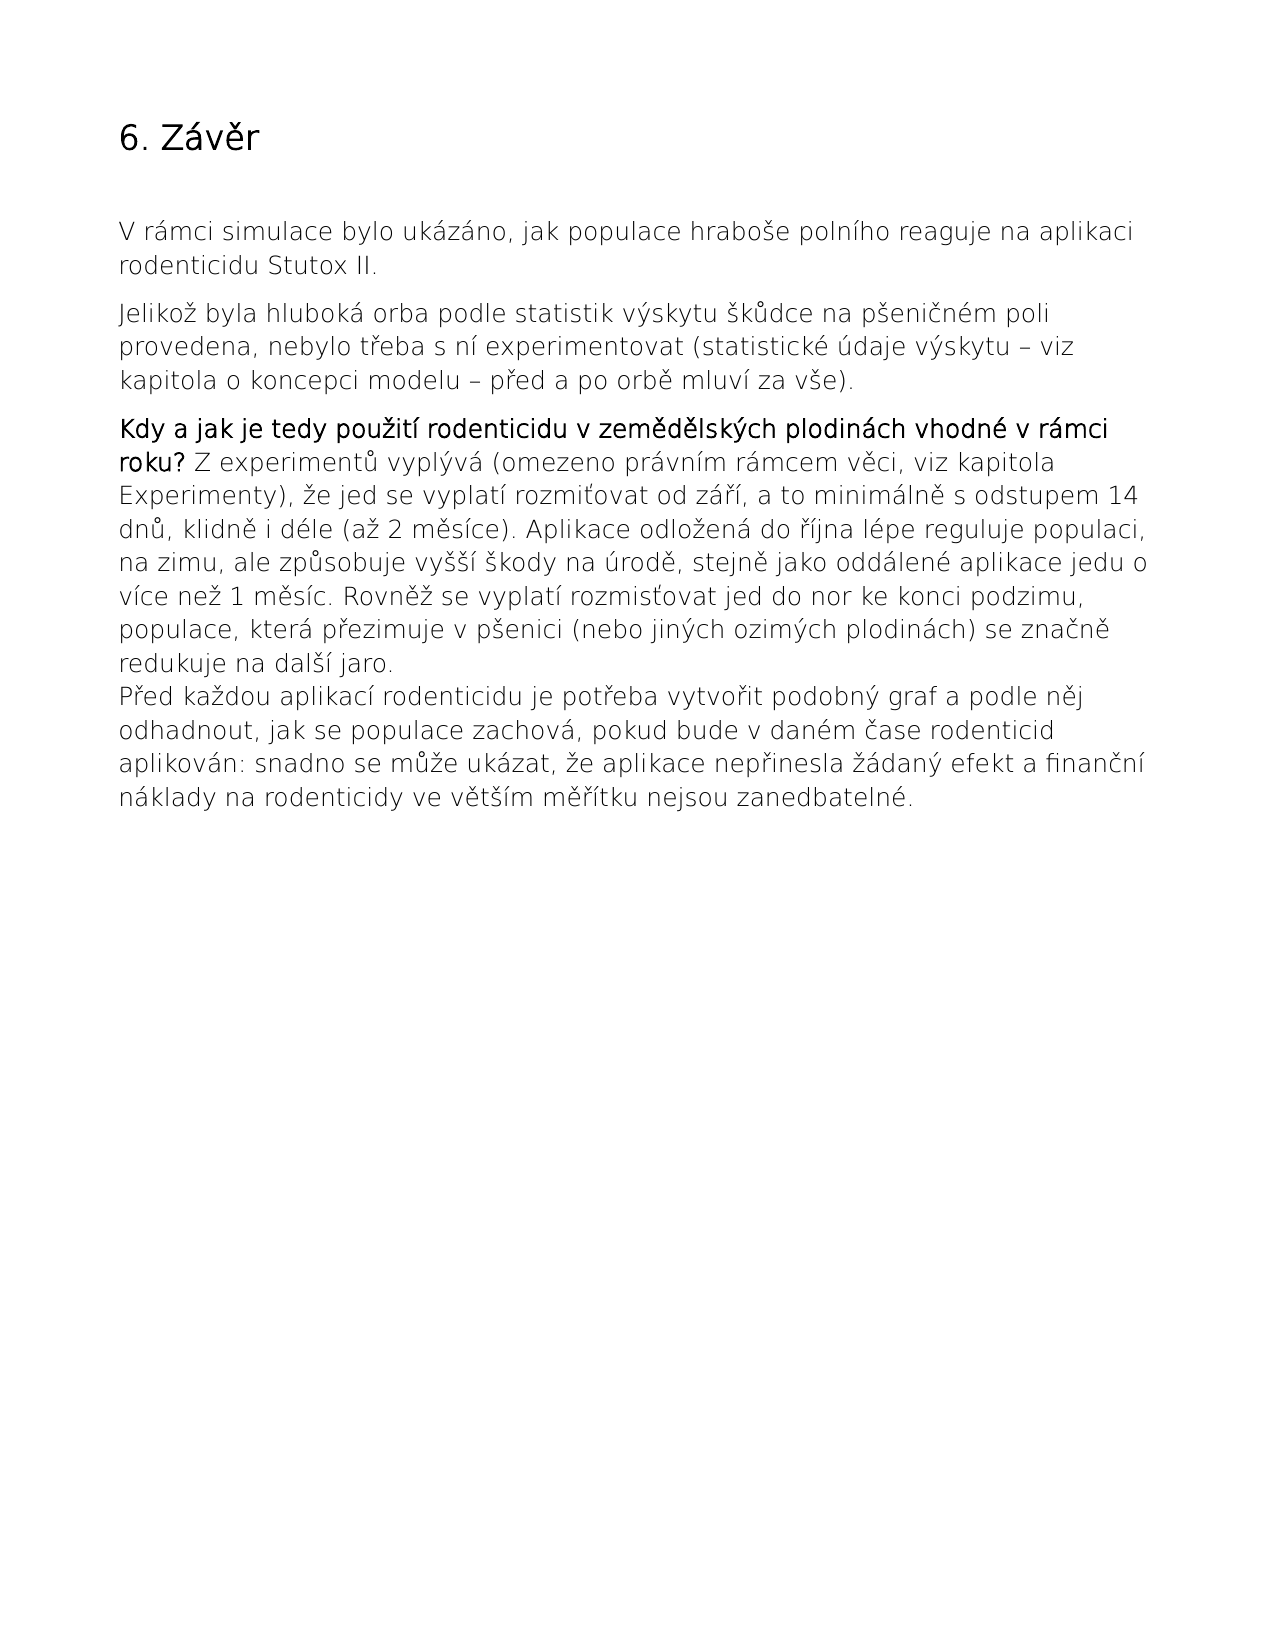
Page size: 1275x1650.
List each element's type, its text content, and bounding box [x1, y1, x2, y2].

text V rámci simulace bylo ukázáno, jak populace hraboše polního reaguje na aplikaci rodenticidu Stutox II. [118, 217, 1157, 280]
text Jelikož byla hluboká orba podle statistik výskytu škůdce na pšeničném poli provedena, nebylo třeba s ní experimentovat (statistické údaje výskytu – viz kapitola o koncepci modelu – před a po orbě mluví za vše). [118, 299, 1157, 395]
text Kdy a jak je tedy použití rodenticidu v zemědělských plodinách vhodné v rámci roku? Z experimentů vyplývá (omezeno právním rámcem věci, viz kapitola Experimenty), že jed se vyplatí rozmiťovat od září, a to minimálně s odstupem 14 dnů, klidně i déle (až 2 měsíce). Aplikace odložená do října lépe reguluje populaci, na zimu, ale způsobuje vyšší škody na úrodě, stejně jako oddálené aplikace jedu o více než 1 měsíc. Rovněž se vyplatí rozmisťovat jed do nor ke konci podzimu, populace, která přezimuje v pšenici (nebo jiných ozimých plodinách) se značně redukuje na další jaro. [118, 414, 1157, 678]
subtitle 6. Závěr [118, 118, 1157, 157]
text Před každou aplikací rodenticidu je potřeba vytvořit podobný graf a podle něj odhadnout, jak se populace zachová, pokud bude v daném čase rodenticid aplikován: snadno se může ukázat, že aplikace nepřinesla žádaný efekt a finanční náklady na rodenticidy ve větším měřítku nejsou zanedbatelné. [118, 682, 1157, 812]
